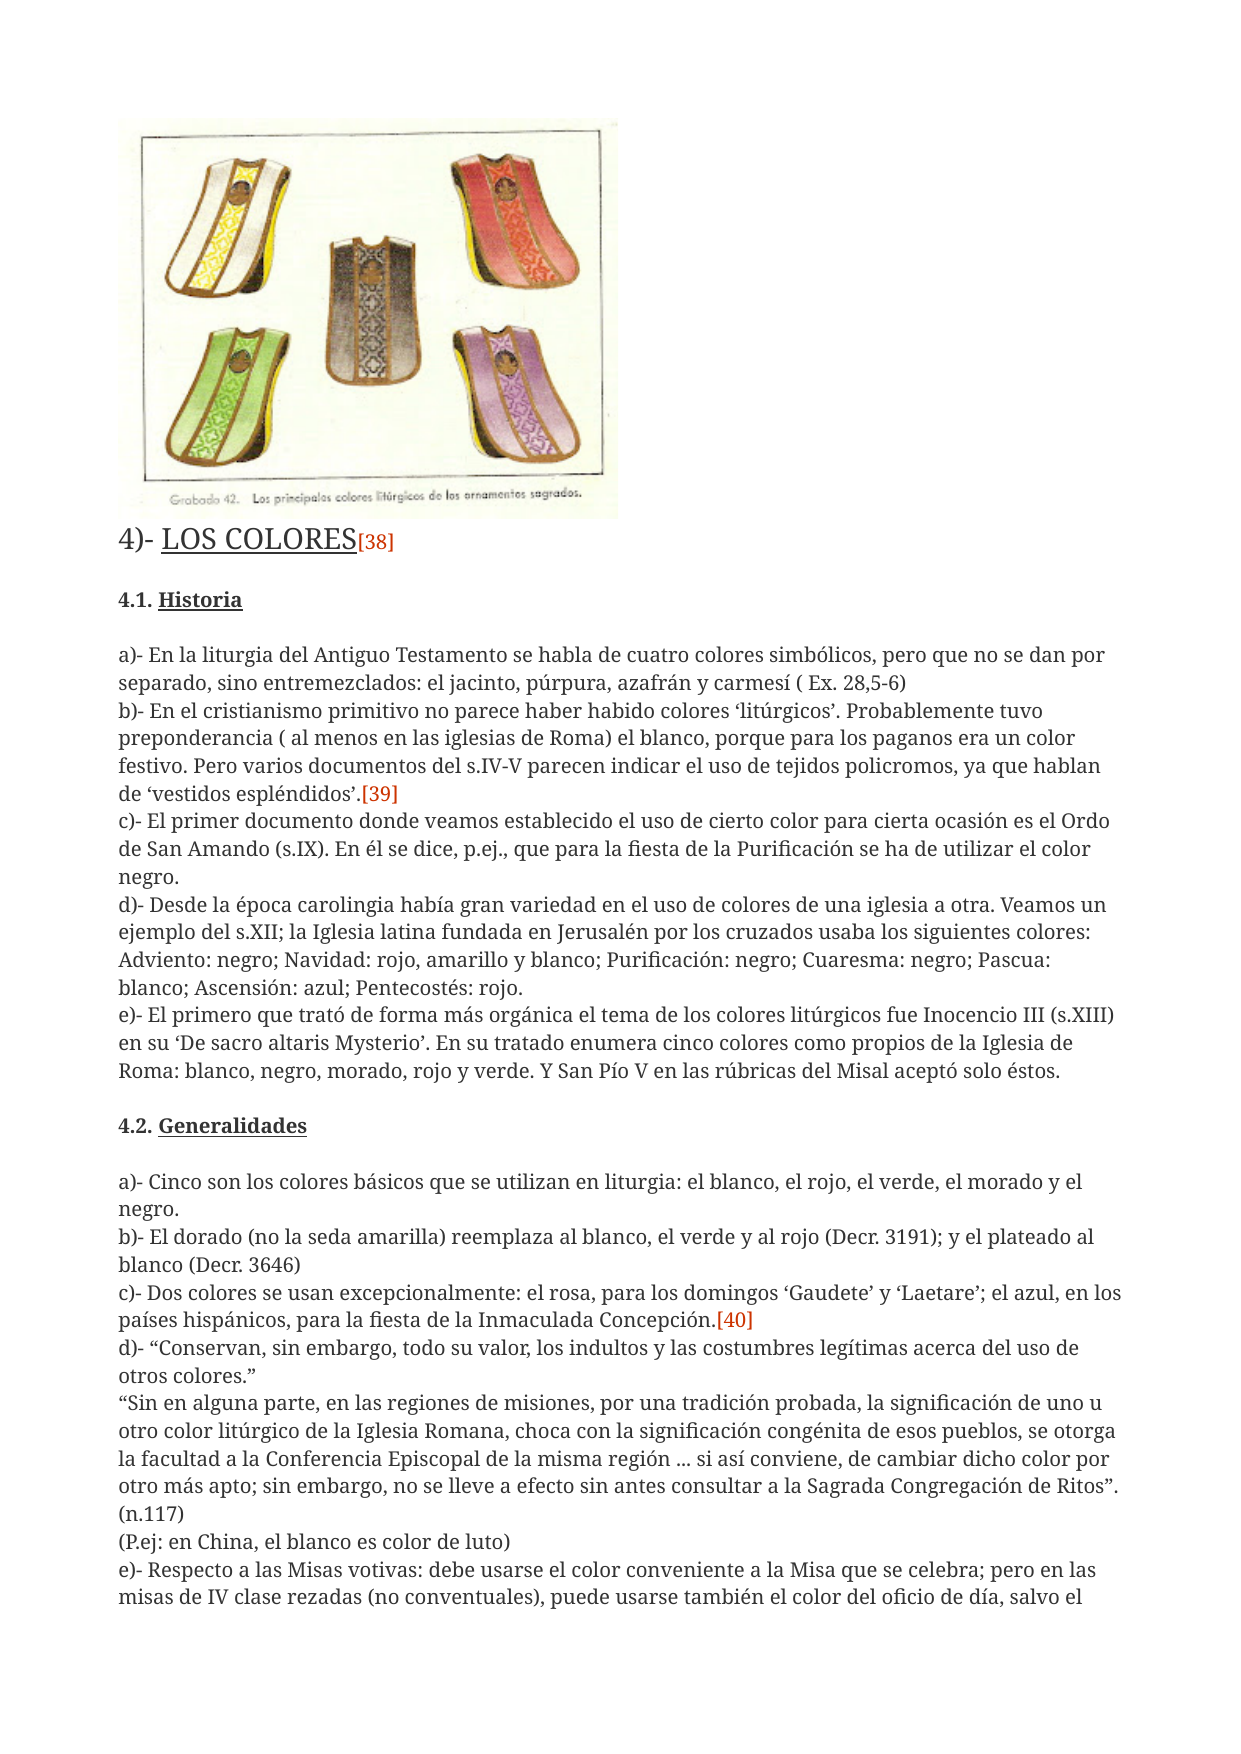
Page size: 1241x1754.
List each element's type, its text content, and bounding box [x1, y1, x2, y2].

text 4)- LOS COLORES[38] 4.1. Historia a)- En la liturgia del Antiguo Testamento se habla de cuatro colores simbólicos, pero que no se dan por separado, sino entremezclados: el jacinto, púrpura, azafrán y carmesí ( Ex. 28,5-6) b)- En el cristianismo primitivo no parece haber habido colores ‘litúrgicos’. Probablemente tuvo preponderancia ( al menos en las iglesias de Roma) el blanco, porque para los paganos era un color festivo. Pero varios documentos del s.IV-V parecen indicar el uso de tejidos policromos, ya que hablan de ‘vestidos espléndidos’.[39] c)- El primer documento donde veamos establecido el uso de cierto color para cierta ocasión es el Ordo de San Amando (s.IX). En él se dice, p.ej., que para la fiesta de la Purificación se ha de utilizar el color negro. d)- Desde la época carolingia había gran variedad en el uso de colores de una iglesia a otra. Veamos un ejemplo del s.XII; la Iglesia latina fundada en Jerusalén por los cruzados usaba los siguientes colores: Adviento: negro; Navidad: rojo, amarillo y blanco; Purificación: negro; Cuaresma: negro; Pascua: blanco; Ascensión: azul; Pentecostés: rojo. e)- El primero que trató de forma más orgánica el tema de los colores litúrgicos fue Inocencio III (s.XIII) en su ‘De sacro altaris Mysterio’. En su tratado enumera cinco colores como propios de la Iglesia de Roma: blanco, negro, morado, rojo y verde. Y San Pío V en las rúbricas del Misal aceptó solo éstos. 4.2. Generalidades a)- Cinco son los colores básicos que se utilizan en liturgia: el blanco, el rojo, el verde, el morado y el negro. b)- El dorado (no la seda amarilla) reemplaza al blanco, el verde y al rojo (Decr. 3191); y el plateado al blanco (Decr. 3646) c)- Dos colores se usan excepcionalmente: el rosa, para los domingos ‘Gaudete’ y ‘Laetare’; el azul, en los países hispánicos, para la fiesta de la Inmaculada Concepción.[40] d)- “Conservan, sin embargo, todo su valor, los indultos y las costumbres legítimas acerca del uso de otros colores.” “Sin en alguna parte, en las regiones de misiones, por una tradición probada, la significación de uno u otro color litúrgico de la Iglesia Romana, choca con la significación congénita de esos pueblos, se otorga la facultad a la Conferencia Episcopal de la misma región ... si así conviene, de cambiar dicho color por otro más apto; sin embargo, no se lleve a efecto sin antes consultar a la Sagrada Congregación de Ritos”. (n.117) (P.ej: en China, el blanco es color de luto) e)- Respecto a las Misas votivas: debe usarse el color conveniente a la Misa que se celebra; pero en las misas de IV clase rezadas (no conventuales), puede usarse también el color del oficio de día, salvo el [118, 518, 1122, 1611]
picture [118, 118, 619, 519]
